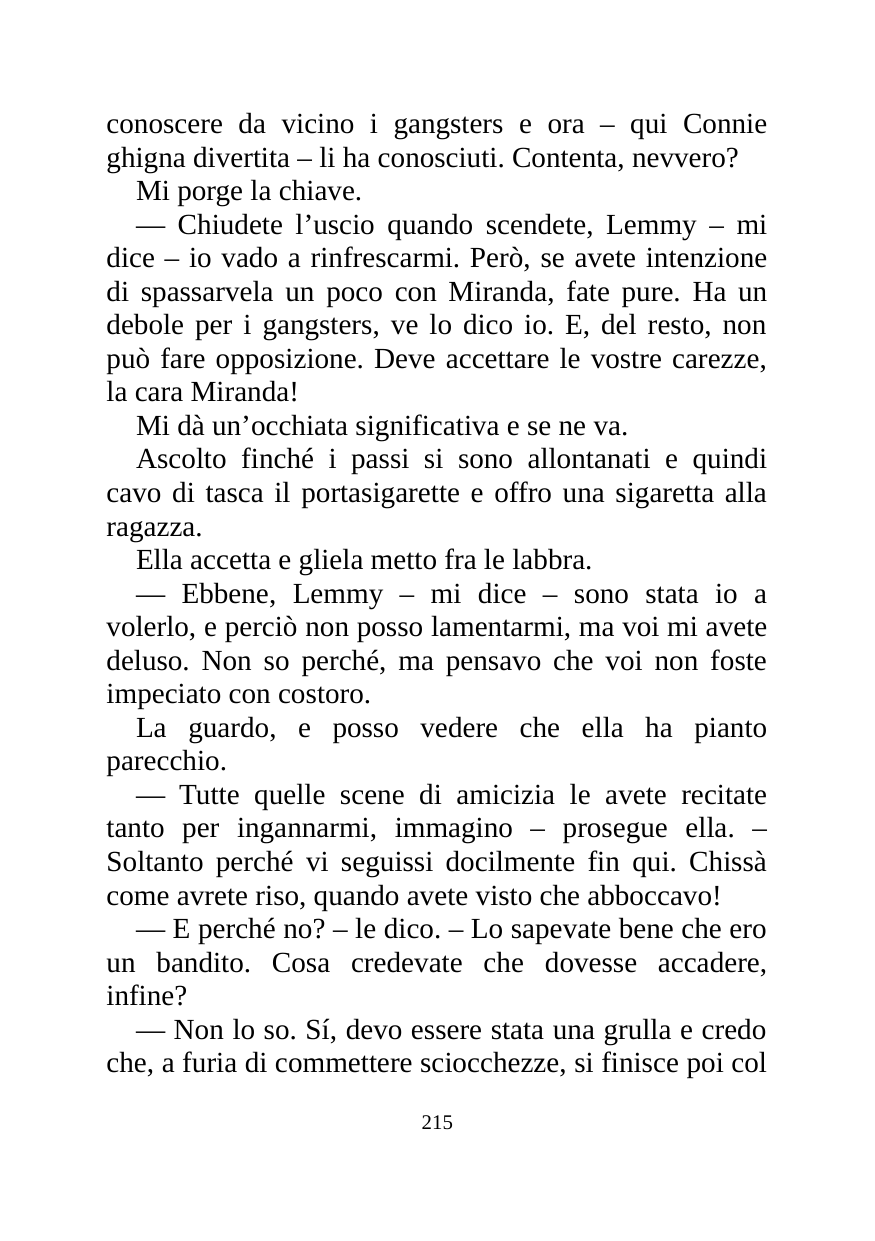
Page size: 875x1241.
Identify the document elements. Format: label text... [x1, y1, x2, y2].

text — Tutte quelle scene di amicizia le avete recitate tanto per ingannarmi, immagino – prosegue ella. – Soltanto perché vi seguissi docilmente fin qui. Chissà come avrete riso, quando avete visto che abboccavo! [106, 777, 768, 911]
text — Ebbene, Lemmy – mi dice – sono stata io a volerlo, e perciò non posso lamentarmi, ma voi mi avete deluso. Non so perché, ma pensavo che voi non foste impeciato con costoro. [106, 576, 768, 710]
text — E perché no? – le dico. – Lo sapevate bene che ero un bandito. Cosa credevate che dovesse accadere, infine? [106, 911, 768, 1012]
text Ella accetta e gliela metto fra le labbra. [106, 542, 768, 576]
text Ascolto finché i passi si sono allontanati e quindi cavo di tasca il portasigarette e offro una sigaretta alla ragazza. [106, 442, 768, 542]
text — Chiudete l’uscio quando scendete, Lemmy – mi dice – io vado a rinfrescarmi. Però, se avete intenzione di spassarvela un poco con Miranda, fate pure. Ha un debole per i gangsters, ve lo dico io. E, del resto, non può fare opposizione. Deve accettare le vostre carezze, la cara Miranda! [106, 207, 768, 408]
text La guardo, e posso vedere che ella ha pianto parecchio. [106, 710, 768, 777]
text conoscere da vicino i gangsters e ora – qui Connie ghigna divertita – li ha conosciuti. Contenta, nevvero? [106, 106, 768, 173]
text Mi dà un’occhiata significativa e se ne va. [106, 408, 768, 442]
text — Non lo so. Sí, devo essere stata una grulla e credo che, a furia di commettere sciocchezze, si finisce poi col [106, 1012, 768, 1079]
text Mi porge la chiave. [106, 173, 768, 207]
